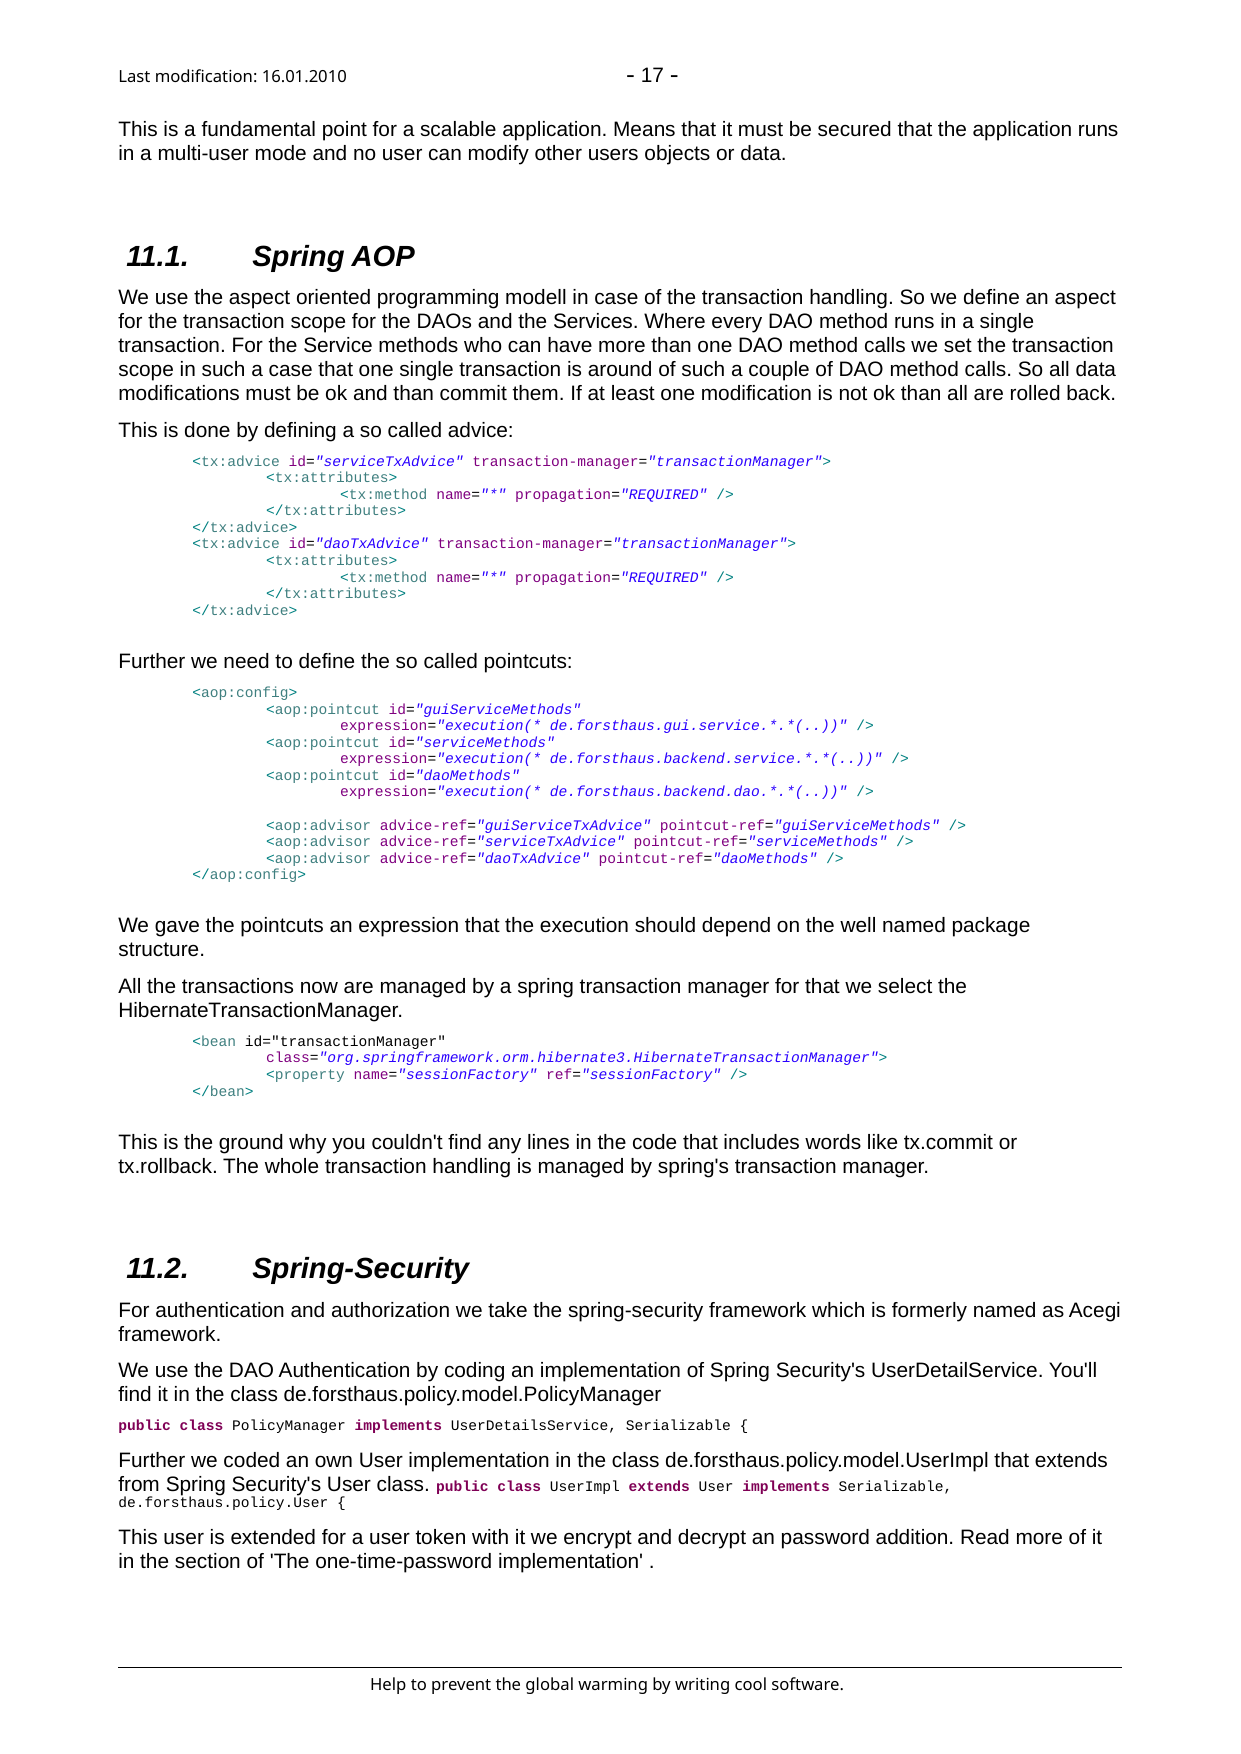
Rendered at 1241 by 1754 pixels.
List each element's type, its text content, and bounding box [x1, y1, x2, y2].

text <property name="sessionFactory" ref="sessionFactory" /> [118, 1067, 1122, 1084]
text All the transactions now are managed by a spring transaction manager for that we select the HibernateTransactionManager. [118, 974, 1122, 1022]
text This is done by defining a so called advice: [118, 417, 1122, 441]
text For authentication and authorization we take the spring-security framework which is formerly named as Acegi framework. [118, 1298, 1122, 1346]
text <tx:advice id="serviceTxAdvice" transaction-manager="transactionManager"> [118, 454, 1122, 471]
text <bean id="transactionManager" [118, 1034, 1122, 1051]
text <tx:advice id="daoTxAdvice" transaction-manager="transactionManager"> [118, 537, 1122, 553]
text This user is extended for a user token with it we encrypt and decrypt an password addition. Read more of it in the section of 'The one-time-password implementation' . [118, 1524, 1122, 1572]
text <tx:method name="*" propagation="REQUIRED" /> [118, 487, 1122, 504]
text </tx:attributes> [118, 586, 1122, 603]
text expression="execution(* de.forsthaus.gui.service.*.*(..))" /> [118, 718, 1122, 735]
text Further we need to define the so called pointcuts: [118, 649, 1122, 673]
text </aop:config> [118, 867, 1122, 884]
text <aop:advisor advice-ref="daoTxAdvice" pointcut-ref="daoMethods" /> [118, 851, 1122, 867]
text </bean> [118, 1084, 1122, 1100]
text We use the DAO Authentication by coding an implementation of Spring Security's UserDetailService. You'll find it in the class de.forsthaus.policy.model.PolicyManager [118, 1358, 1122, 1406]
text </tx:advice> [118, 520, 1122, 537]
text <aop:pointcut id="serviceMethods" [118, 735, 1122, 752]
text expression="execution(* de.forsthaus.backend.service.*.*(..))" /> [118, 752, 1122, 768]
text expression="execution(* de.forsthaus.backend.dao.*.*(..))" /> [118, 785, 1122, 801]
text This is a fundamental point for a scalable application. Means that it must be secured that the application runs in a multi-user mode and no user can modify other users objects or data. [118, 117, 1122, 165]
text </tx:attributes> [118, 504, 1122, 520]
subtitle Spring AOP [118, 239, 1122, 273]
text Further we coded an own User implementation in the class de.forsthaus.policy.model.UserImpl that extends from Spring Security's User class. public class UserImpl extends User implements Serializable, de.forsthaus.policy.User { [118, 1447, 1122, 1512]
text </tx:advice> [118, 603, 1122, 619]
text We gave the pointcuts an expression that the execution should depend on the well named package structure. [118, 913, 1122, 961]
subtitle Spring-Security [118, 1252, 1122, 1285]
text We use the aspect oriented programming modell in case of the transaction handling. So we define an aspect for the transaction scope for the DAOs and the Services. Where every DAO method runs in a single transaction. For the Service methods who can have more than one DAO method calls we set the transaction scope in such a case that one single transaction is around of such a couple of DAO method calls. So all data modifications must be ok and than commit them. If at least one modification is not ok than all are rolled back. [118, 285, 1122, 405]
text This is the ground why you couldn't find any lines in the code that includes words like tx.commit or tx.rollback. The whole transaction handling is managed by spring's transaction manager. [118, 1130, 1122, 1178]
text public class PolicyManager implements UserDetailsService, Serializable { [118, 1418, 1122, 1435]
text <tx:attributes> [118, 553, 1122, 570]
text <aop:advisor advice-ref="guiServiceTxAdvice" pointcut-ref="guiServiceMethods" /> [118, 818, 1122, 834]
text class="org.springframework.orm.hibernate3.HibernateTransactionManager"> [118, 1051, 1122, 1067]
text <tx:method name="*" propagation="REQUIRED" /> [118, 570, 1122, 586]
text <aop:pointcut id="daoMethods" [118, 768, 1122, 785]
text <aop:config> [118, 685, 1122, 702]
text <aop:advisor advice-ref="serviceTxAdvice" pointcut-ref="serviceMethods" /> [118, 834, 1122, 851]
text <aop:pointcut id="guiServiceMethods" [118, 702, 1122, 718]
text <tx:attributes> [118, 471, 1122, 487]
